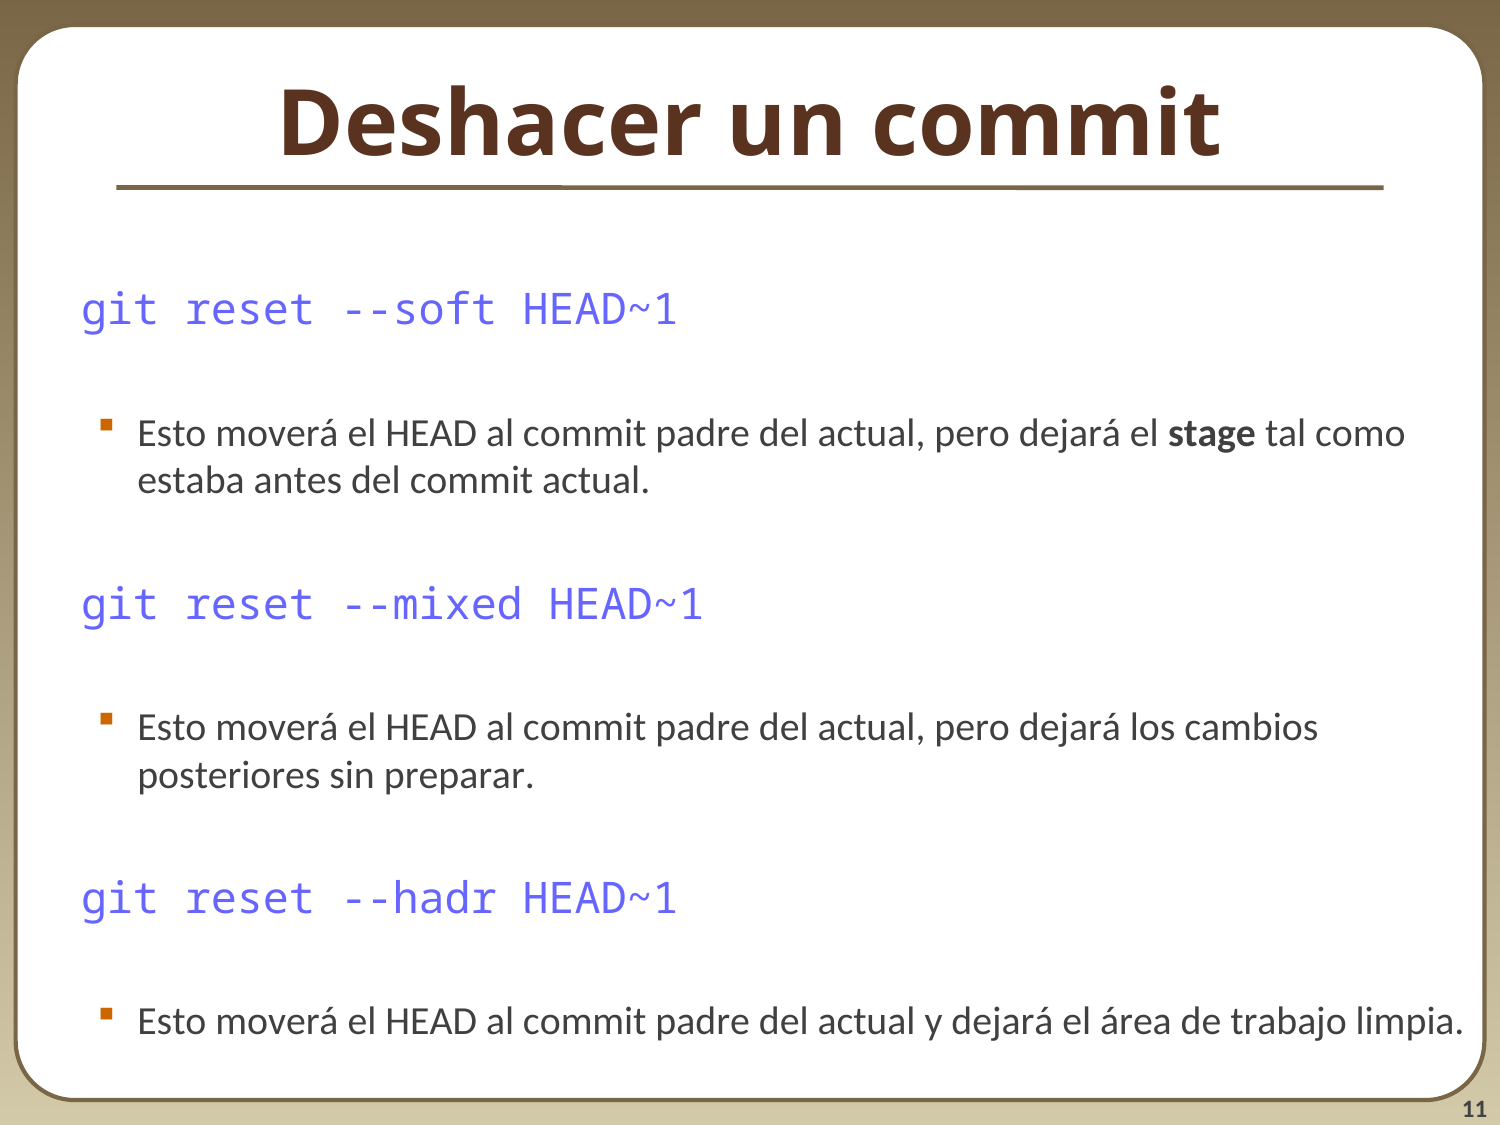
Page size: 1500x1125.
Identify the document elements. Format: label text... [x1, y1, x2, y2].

title Deshacer un commit [0, 24, 1500, 210]
list git reset --soft HEAD~1 Esto moverá el HEAD al commit padre del actual, pero dejará el stage tal como estaba antes del commit actual. git reset --mixed HEAD~1 Esto moverá el HEAD al commit padre del actual, pero dejará los cambios posteriores sin preparar. git reset --hadr HEAD~1 Esto moverá el HEAD al commit padre del actual y dejará el área de trabajo limpia. [0, 210, 1500, 1096]
